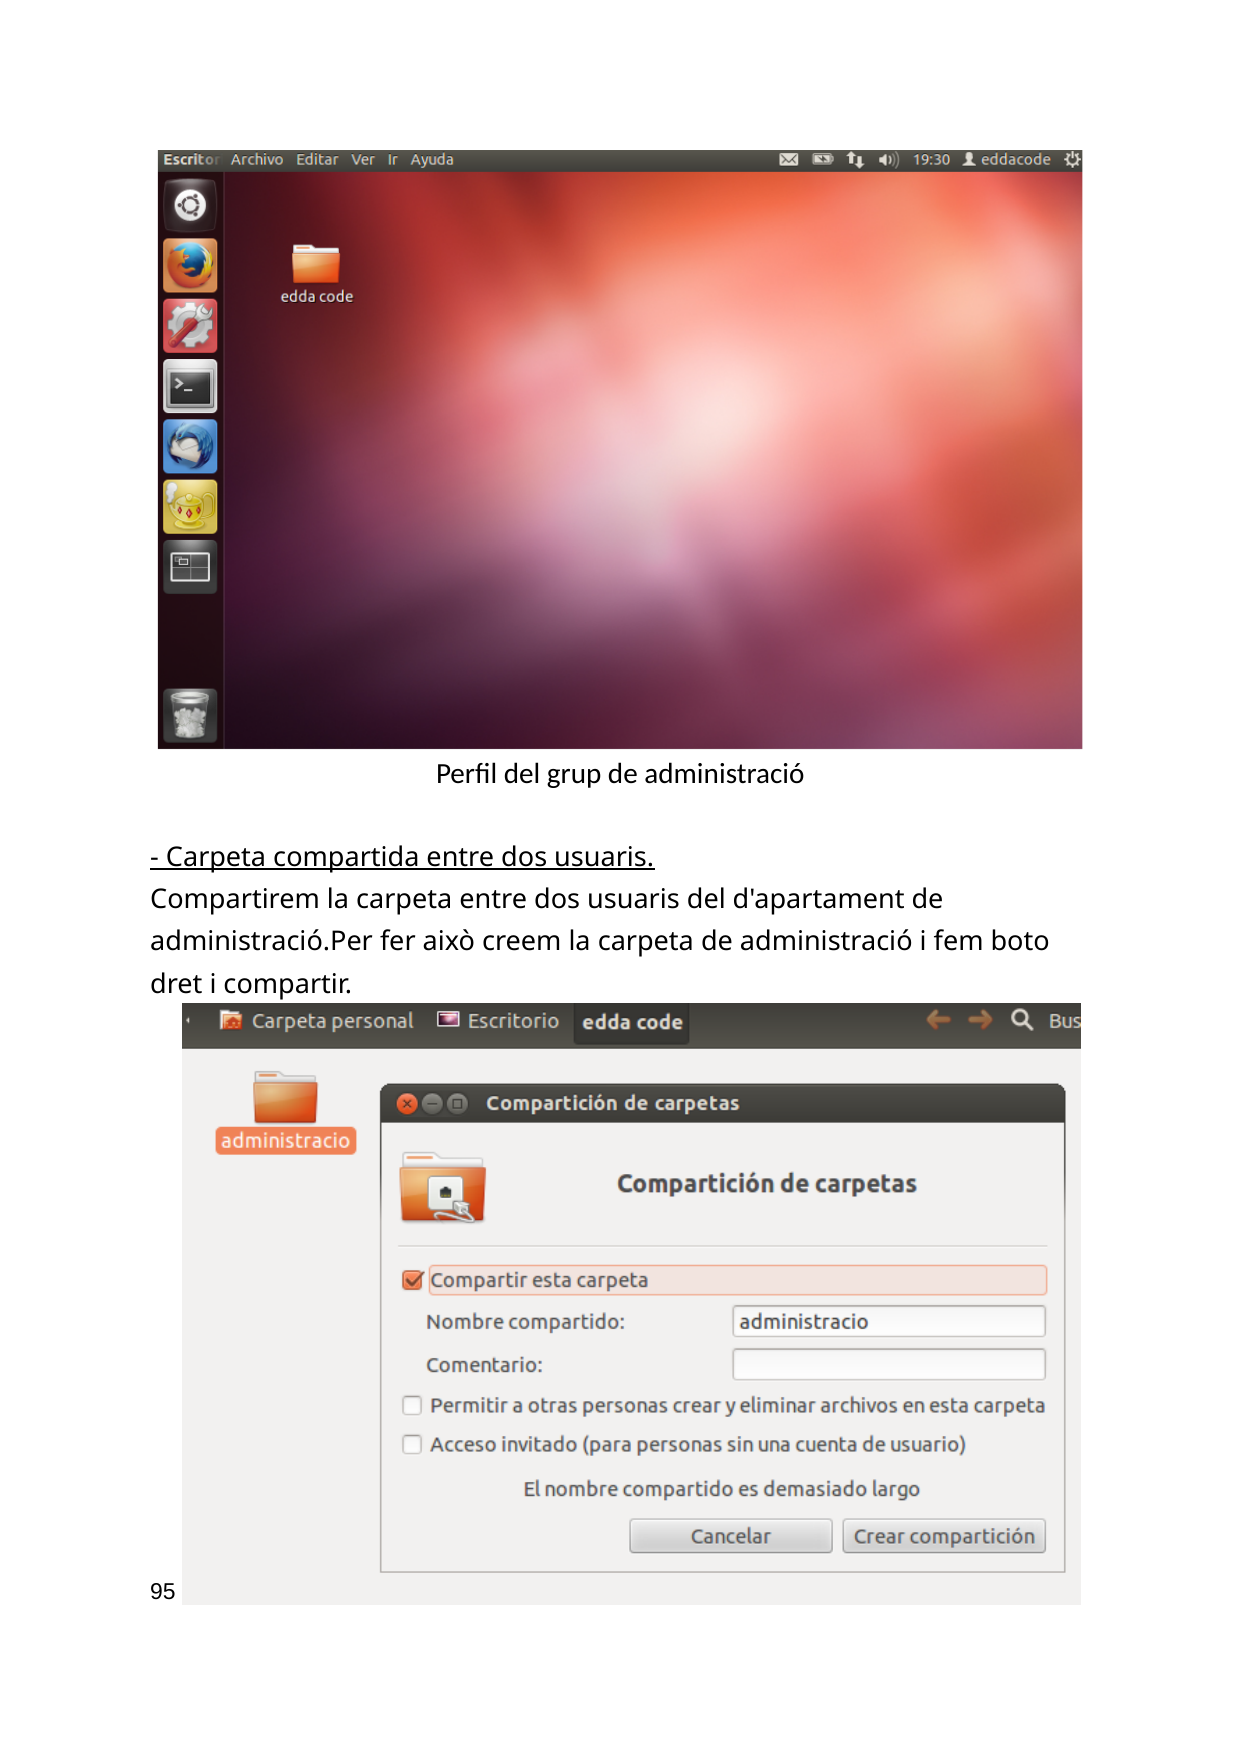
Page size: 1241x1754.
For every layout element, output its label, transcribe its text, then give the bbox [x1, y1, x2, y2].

list Perfil del grup de administració [150, 750, 1090, 791]
picture [157, 150, 1083, 750]
picture [182, 1003, 1081, 1605]
list - Carpeta compartida entre dos usuaris. [150, 837, 1090, 874]
list Compartirem la carpeta entre dos usuaris del d'apartament de administració.Per fer això creem la carpeta de administració i fem boto dret i compartir. [150, 879, 1090, 1001]
